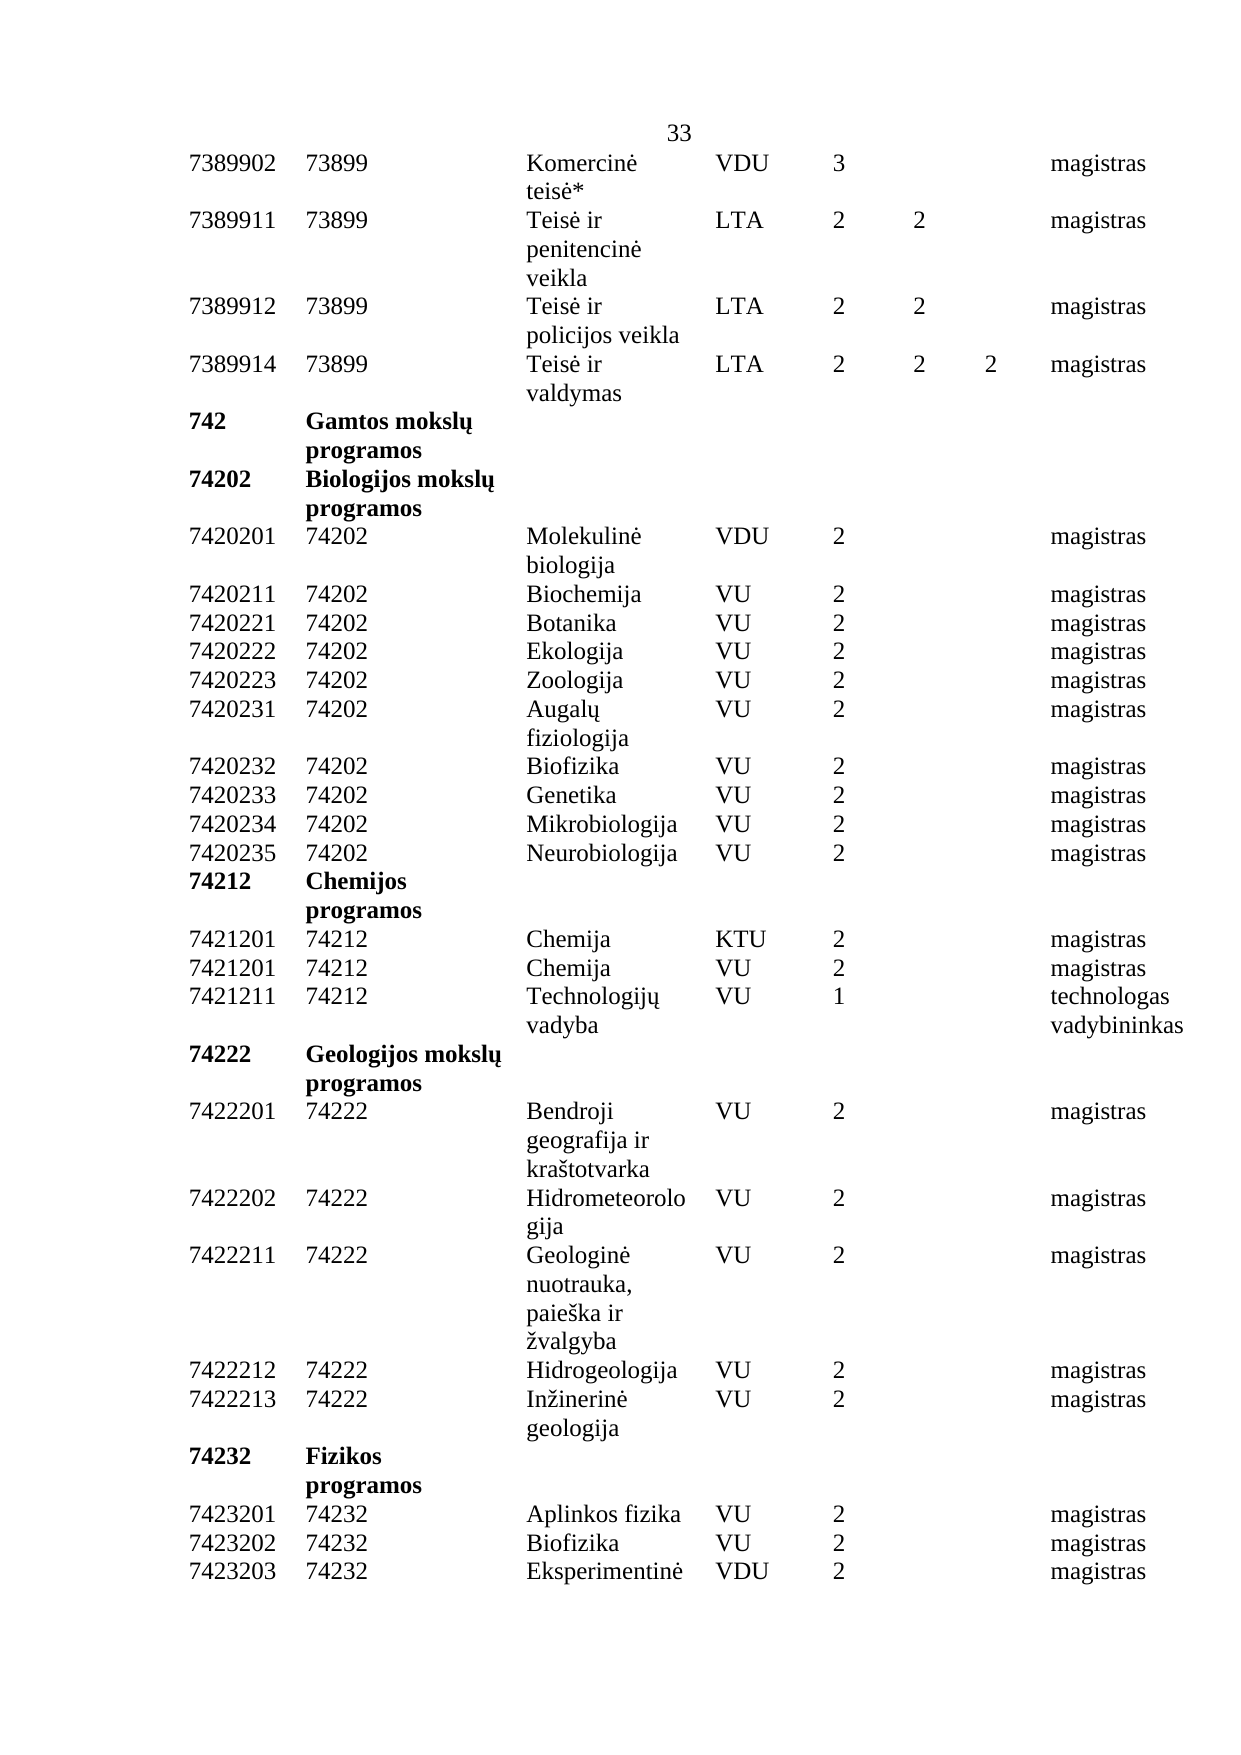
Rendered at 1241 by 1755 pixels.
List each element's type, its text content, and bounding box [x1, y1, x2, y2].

table_cell LTA [704, 205, 821, 291]
table_cell VU [704, 608, 821, 636]
table_cell magistras [1039, 694, 1197, 751]
table_cell [902, 521, 973, 579]
table_cell 7389914 [177, 349, 294, 406]
table_cell VU [704, 751, 821, 780]
table_cell magistras [1039, 579, 1197, 608]
table_cell magistras [1039, 665, 1197, 694]
table_cell Inžinerinė geologija [515, 1384, 704, 1441]
table_cell [1197, 665, 1202, 694]
table_cell [704, 866, 821, 924]
table_cell [973, 780, 1039, 809]
table_cell 2 [821, 579, 902, 608]
table_cell 2 [821, 521, 902, 579]
table_cell [1197, 148, 1202, 205]
table_cell [902, 1096, 973, 1183]
table_cell magistras [1039, 349, 1197, 406]
table_cell [973, 981, 1039, 1039]
table_cell [1197, 406, 1202, 464]
table_cell 7421201 [177, 953, 294, 981]
table_cell [1197, 1384, 1202, 1441]
table_cell Ekologija [515, 636, 704, 665]
table_cell [1202, 809, 1207, 838]
table_cell 2 [821, 1384, 902, 1441]
table_cell [973, 953, 1039, 981]
table_cell VU [704, 1096, 821, 1183]
table_cell magistras [1039, 809, 1197, 838]
table_cell VU [704, 636, 821, 665]
table_cell [704, 464, 821, 521]
table_cell [1197, 1096, 1202, 1183]
table_cell [1202, 291, 1207, 349]
table_cell Chemija [515, 924, 704, 953]
table_cell 74202 [294, 809, 515, 838]
table_cell magistras [1039, 636, 1197, 665]
table_cell [1202, 1240, 1207, 1355]
table_cell magistras [1039, 924, 1197, 953]
table_cell magistras [1039, 1183, 1197, 1240]
table_cell [902, 1556, 973, 1585]
table_cell [1202, 349, 1207, 406]
table_cell VU [704, 780, 821, 809]
table_cell 7422201 [177, 1096, 294, 1183]
table_cell magistras [1039, 1528, 1197, 1556]
table_cell VU [704, 579, 821, 608]
table_cell [973, 751, 1039, 780]
table_cell 74222 [294, 1183, 515, 1240]
table_cell [902, 953, 973, 981]
table_cell 2 [821, 953, 902, 981]
table_cell [1197, 1528, 1202, 1556]
table_cell 2 [902, 349, 973, 406]
table_cell [973, 1384, 1039, 1441]
table_cell VU [704, 1240, 821, 1355]
table_cell [973, 464, 1039, 521]
table_cell [1202, 1441, 1207, 1499]
table_cell [902, 464, 973, 521]
table_cell Aplinkos fizika [515, 1499, 704, 1528]
table_cell [973, 1355, 1039, 1384]
table_cell [1197, 1240, 1202, 1355]
table_cell [704, 1039, 821, 1096]
table_cell VU [704, 1499, 821, 1528]
table_cell LTA [704, 291, 821, 349]
table_cell 74212 [294, 981, 515, 1039]
table_cell magistras [1039, 521, 1197, 579]
table_cell [973, 809, 1039, 838]
table_cell [1202, 1499, 1207, 1528]
table_cell 2 [821, 1528, 902, 1556]
table_cell [902, 1441, 973, 1499]
table_cell Biofizika [515, 1528, 704, 1556]
table_cell [821, 1039, 902, 1096]
table_cell [515, 464, 704, 521]
table_cell 74232 [294, 1556, 515, 1585]
table_cell 742 [177, 406, 294, 464]
table_cell [1197, 608, 1202, 636]
table_cell 2 [821, 1183, 902, 1240]
table_cell 2 [902, 291, 973, 349]
table_cell [1202, 521, 1207, 579]
table_cell 7420232 [177, 751, 294, 780]
table_cell [1202, 1528, 1207, 1556]
table_cell [973, 291, 1039, 349]
table_cell [1202, 751, 1207, 780]
table_cell [902, 406, 973, 464]
table_cell Teisė ir policijos veikla [515, 291, 704, 349]
table_cell [902, 1528, 973, 1556]
table_cell 2 [821, 665, 902, 694]
table_cell Teisė ir valdymas [515, 349, 704, 406]
table_cell [1197, 464, 1202, 521]
table_cell VU [704, 1384, 821, 1441]
table_cell [902, 809, 973, 838]
table_cell [973, 866, 1039, 924]
table_cell [902, 780, 973, 809]
table_cell [515, 1039, 704, 1096]
table_cell [902, 751, 973, 780]
table_cell [1202, 1183, 1207, 1240]
table_cell Biologijos mokslų programos [294, 464, 515, 521]
table_cell Komercinė teisė* [515, 148, 704, 205]
table_cell 7420222 [177, 636, 294, 665]
table_cell [821, 1441, 902, 1499]
table_cell 7420201 [177, 521, 294, 579]
table_cell VU [704, 1183, 821, 1240]
table_cell 7423203 [177, 1556, 294, 1585]
table_cell Chemija [515, 953, 704, 981]
table_cell 7420234 [177, 809, 294, 838]
table_cell [1202, 464, 1207, 521]
table_cell Biofizika [515, 751, 704, 780]
table_cell 73899 [294, 291, 515, 349]
table_cell 2 [821, 291, 902, 349]
table_cell [1202, 1355, 1207, 1384]
table_cell 2 [821, 636, 902, 665]
table_cell [1197, 1355, 1202, 1384]
table_cell [902, 1240, 973, 1355]
table_cell [1197, 521, 1202, 579]
table_cell 74202 [294, 751, 515, 780]
table_cell magistras [1039, 1499, 1197, 1528]
table_cell [973, 579, 1039, 608]
table_cell [1197, 636, 1202, 665]
table_cell [902, 636, 973, 665]
table_cell [704, 1441, 821, 1499]
table_cell [973, 636, 1039, 665]
table_cell 74222 [294, 1096, 515, 1183]
table_cell 7420211 [177, 579, 294, 608]
table_cell Botanika [515, 608, 704, 636]
table_cell [1202, 205, 1207, 291]
table_cell 74202 [294, 636, 515, 665]
table_cell [1197, 1039, 1202, 1096]
table_cell [902, 924, 973, 953]
table_cell [821, 406, 902, 464]
table_cell VU [704, 694, 821, 751]
table_cell 7421211 [177, 981, 294, 1039]
table_cell VDU [704, 1556, 821, 1585]
table_cell 7422212 [177, 1355, 294, 1384]
table_cell magistras [1039, 953, 1197, 981]
table_cell 7421201 [177, 924, 294, 953]
table_cell [704, 406, 821, 464]
table_cell Gamtos mokslų programos [294, 406, 515, 464]
table_cell 74202 [294, 665, 515, 694]
table_cell VU [704, 1528, 821, 1556]
table_cell [1039, 406, 1197, 464]
table_cell 7389911 [177, 205, 294, 291]
table_cell 74202 [294, 521, 515, 579]
table_cell [1197, 1556, 1202, 1585]
table_cell 7389912 [177, 291, 294, 349]
table_cell Bendroji geografija ir kraštotvarka [515, 1096, 704, 1183]
table_cell 74202 [294, 608, 515, 636]
table_cell 74202 [294, 780, 515, 809]
table_cell 2 [821, 205, 902, 291]
table_cell Chemijos programos [294, 866, 515, 924]
table_cell [902, 1039, 973, 1096]
table_cell 7423202 [177, 1528, 294, 1556]
table_cell [973, 1528, 1039, 1556]
table_cell 74202 [294, 694, 515, 751]
table_cell 2 [821, 608, 902, 636]
table_cell Mikrobiologija [515, 809, 704, 838]
table_cell [1202, 981, 1207, 1039]
table_cell [973, 608, 1039, 636]
table_cell 2 [821, 924, 902, 953]
table_cell 2 [821, 809, 902, 838]
table_cell 7420233 [177, 780, 294, 809]
table_cell Hidrogeologija [515, 1355, 704, 1384]
table_cell [973, 1499, 1039, 1528]
table_cell magistras [1039, 1355, 1197, 1384]
table_cell 74212 [294, 924, 515, 953]
table_cell [515, 866, 704, 924]
table_cell 1 [821, 981, 902, 1039]
table_cell [821, 866, 902, 924]
table_cell magistras [1039, 1556, 1197, 1585]
table_cell [902, 1355, 973, 1384]
table_cell Technologijų vadyba [515, 981, 704, 1039]
table_cell [1202, 608, 1207, 636]
table_cell [1197, 809, 1202, 838]
table_cell Fizikos programos [294, 1441, 515, 1499]
table_cell [1202, 694, 1207, 751]
table_cell VU [704, 953, 821, 981]
table_cell 2 [821, 694, 902, 751]
table_cell [1202, 579, 1207, 608]
table_cell [973, 1556, 1039, 1585]
table_cell magistras [1039, 838, 1197, 866]
table_cell 7420221 [177, 608, 294, 636]
table_cell [1197, 780, 1202, 809]
table_cell 74202 [294, 579, 515, 608]
table_cell [1202, 406, 1207, 464]
table_cell Biochemija [515, 579, 704, 608]
table_cell [1197, 349, 1202, 406]
table_cell LTA [704, 349, 821, 406]
table_cell [1202, 953, 1207, 981]
table_cell [1197, 1499, 1202, 1528]
table_cell [1197, 694, 1202, 751]
table_cell 7420223 [177, 665, 294, 694]
table_cell Neurobiologija [515, 838, 704, 866]
table_cell magistras [1039, 205, 1197, 291]
table_cell magistras [1039, 608, 1197, 636]
table_cell 2 [821, 1499, 902, 1528]
table_cell [973, 1096, 1039, 1183]
table_cell 7422202 [177, 1183, 294, 1240]
table_cell 7422213 [177, 1384, 294, 1441]
table_cell [1039, 1039, 1197, 1096]
table_cell Eksperimentinė [515, 1556, 704, 1585]
table_cell 74232 [177, 1441, 294, 1499]
table_cell [902, 838, 973, 866]
table_cell 73899 [294, 148, 515, 205]
table_cell 2 [902, 205, 973, 291]
table_cell [1197, 291, 1202, 349]
table_cell [973, 838, 1039, 866]
table_cell 74222 [294, 1384, 515, 1441]
table_cell [973, 1183, 1039, 1240]
table_cell [902, 579, 973, 608]
table_cell 7422211 [177, 1240, 294, 1355]
table_cell Augalų fiziologija [515, 694, 704, 751]
table_cell [902, 148, 973, 205]
table_cell 74232 [294, 1499, 515, 1528]
table_cell [1202, 780, 1207, 809]
table_cell 74222 [294, 1355, 515, 1384]
table_cell [973, 1039, 1039, 1096]
table_cell 74202 [294, 838, 515, 866]
table_cell [515, 1441, 704, 1499]
table_cell Zoologija [515, 665, 704, 694]
table_cell [821, 464, 902, 521]
table_cell [973, 924, 1039, 953]
table_cell [1202, 148, 1207, 205]
table_cell magistras [1039, 148, 1197, 205]
table_cell VDU [704, 148, 821, 205]
table_cell VU [704, 1355, 821, 1384]
table_cell [1039, 1441, 1197, 1499]
table_cell 73899 [294, 349, 515, 406]
table_cell [1197, 1441, 1202, 1499]
table_cell [973, 665, 1039, 694]
table_cell [902, 1384, 973, 1441]
table_cell VDU [704, 521, 821, 579]
table_cell 74202 [177, 464, 294, 521]
table_cell KTU [704, 924, 821, 953]
table_cell 3 [821, 148, 902, 205]
table_cell Geologinė nuotrauka, paieška ir žvalgyba [515, 1240, 704, 1355]
table_cell [1197, 866, 1202, 924]
table_cell [902, 1183, 973, 1240]
table_cell [1197, 924, 1202, 953]
table_cell [1197, 205, 1202, 291]
table_cell [1202, 1039, 1207, 1096]
table_cell 74232 [294, 1528, 515, 1556]
table_cell [973, 694, 1039, 751]
table_cell 2 [821, 780, 902, 809]
table_cell 7389902 [177, 148, 294, 205]
table_cell magistras [1039, 1240, 1197, 1355]
table_cell technologas vadybininkas [1039, 981, 1197, 1039]
table_cell VU [704, 809, 821, 838]
table_cell [1202, 866, 1207, 924]
table_cell 2 [821, 1556, 902, 1585]
table_cell magistras [1039, 780, 1197, 809]
table_cell [902, 981, 973, 1039]
table_cell Hidrometeorologija [515, 1183, 704, 1240]
table_cell [1202, 1556, 1207, 1585]
table_cell 74212 [177, 866, 294, 924]
table_cell [1197, 953, 1202, 981]
table_cell 2 [821, 1096, 902, 1183]
table_cell magistras [1039, 1096, 1197, 1183]
table_cell [1197, 1183, 1202, 1240]
table_cell [973, 148, 1039, 205]
table_cell magistras [1039, 1384, 1197, 1441]
table_cell 74222 [177, 1039, 294, 1096]
table_cell [902, 866, 973, 924]
table_cell [902, 1499, 973, 1528]
table_cell Teisė ir penitencinė veikla [515, 205, 704, 291]
table_cell [1039, 866, 1197, 924]
table_cell VU [704, 838, 821, 866]
table_cell VU [704, 981, 821, 1039]
table_cell 74212 [294, 953, 515, 981]
table_cell [902, 694, 973, 751]
table_cell [973, 1240, 1039, 1355]
table_cell [902, 608, 973, 636]
table_cell [1202, 1384, 1207, 1441]
table_cell [973, 406, 1039, 464]
table_cell [902, 665, 973, 694]
table_cell 2 [821, 1355, 902, 1384]
table_cell 2 [821, 1240, 902, 1355]
table_cell [1197, 981, 1202, 1039]
table_cell [1202, 838, 1207, 866]
table_cell 2 [821, 751, 902, 780]
table_cell Molekulinė biologija [515, 521, 704, 579]
table_cell [515, 406, 704, 464]
table_cell [973, 521, 1039, 579]
table_cell Geologijos mokslų programos [294, 1039, 515, 1096]
table_cell 2 [821, 838, 902, 866]
table_cell magistras [1039, 291, 1197, 349]
table_cell 7420235 [177, 838, 294, 866]
table_cell [973, 205, 1039, 291]
table_cell [1202, 1096, 1207, 1183]
table_cell [1197, 579, 1202, 608]
table_cell 73899 [294, 205, 515, 291]
table_cell 7420231 [177, 694, 294, 751]
table_cell [973, 1441, 1039, 1499]
table_cell [1197, 751, 1202, 780]
table_cell 7423201 [177, 1499, 294, 1528]
table_cell [1197, 838, 1202, 866]
table_cell 2 [821, 349, 902, 406]
table_cell [1202, 924, 1207, 953]
table_cell VU [704, 665, 821, 694]
table_cell [1202, 665, 1207, 694]
table_cell 74222 [294, 1240, 515, 1355]
table_cell 2 [973, 349, 1039, 406]
table_cell magistras [1039, 751, 1197, 780]
table_cell [1039, 464, 1197, 521]
table_cell [1202, 636, 1207, 665]
table_cell Genetika [515, 780, 704, 809]
